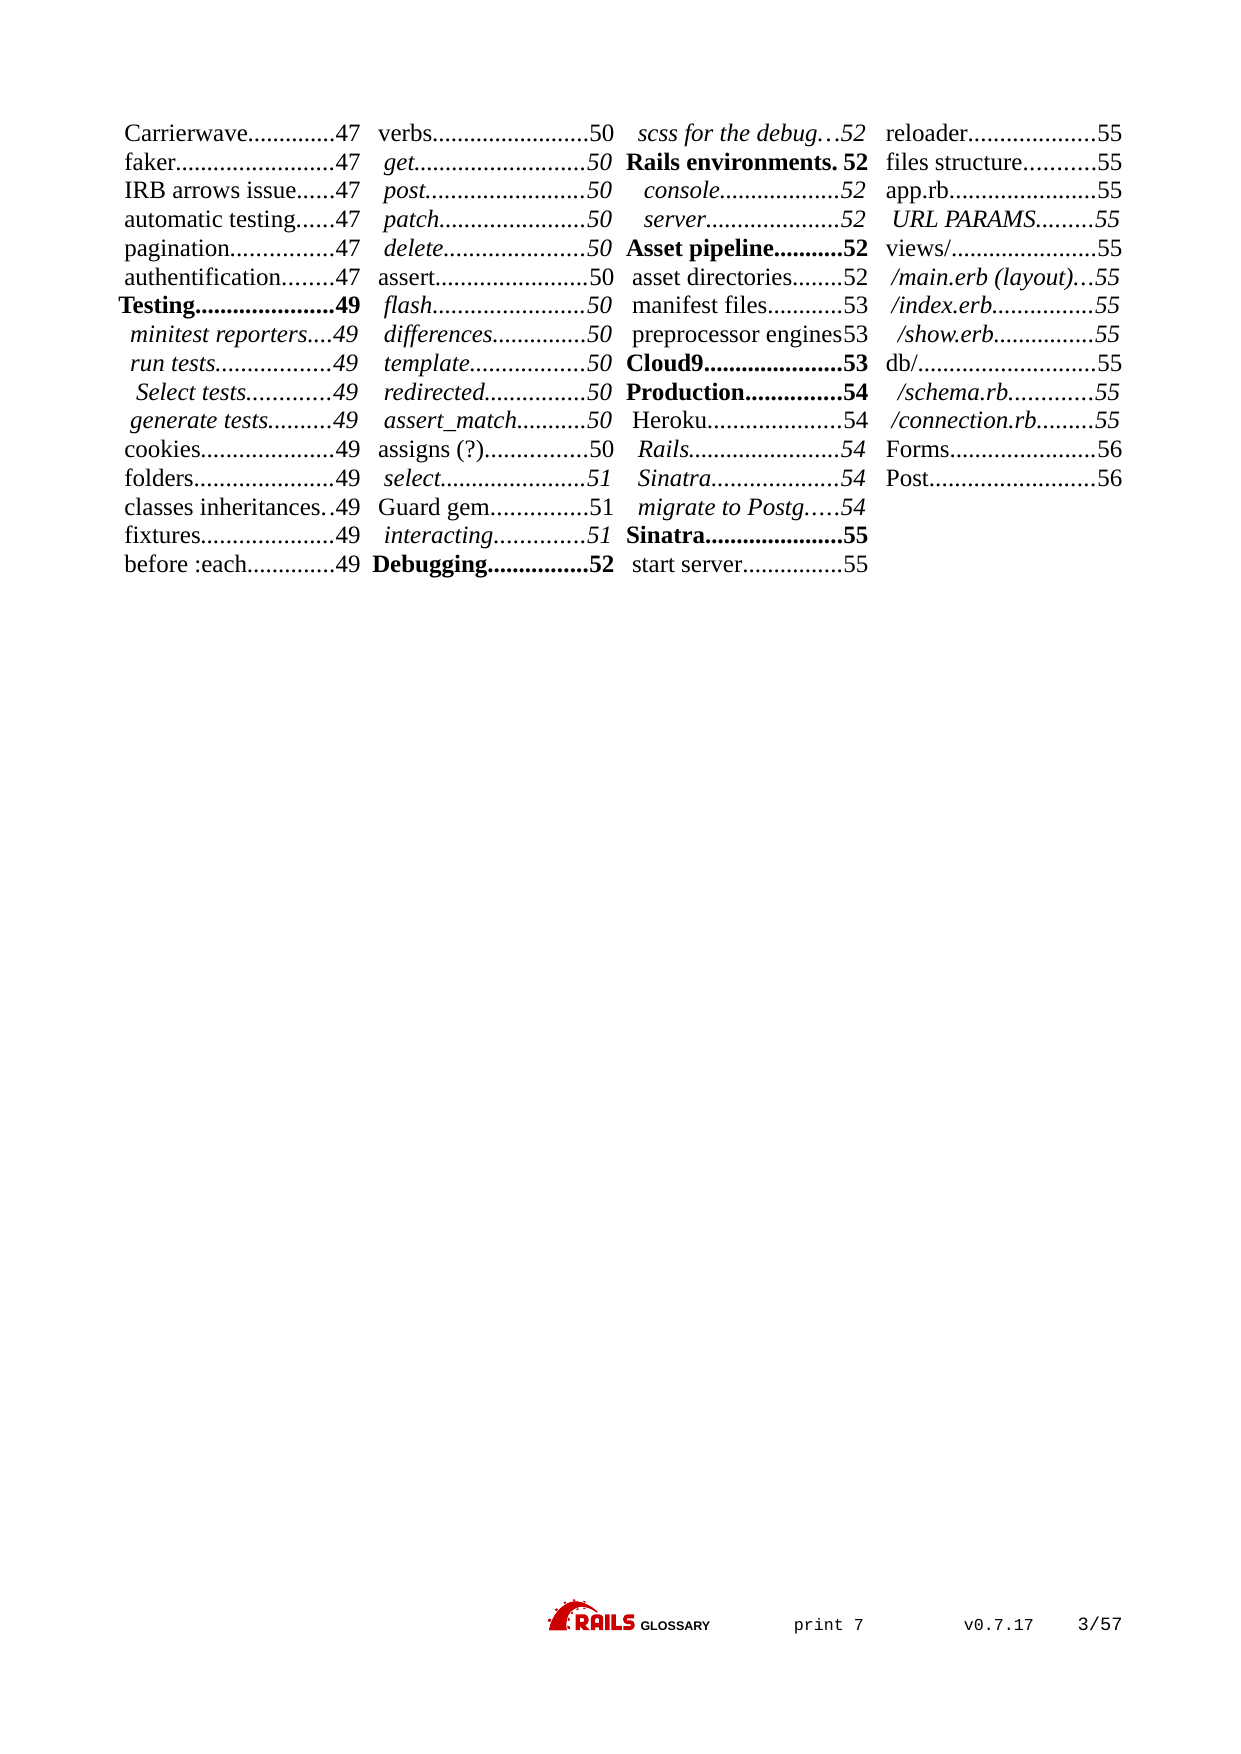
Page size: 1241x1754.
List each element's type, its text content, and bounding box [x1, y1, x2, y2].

text differences 50 [384, 319, 614, 348]
text Select tests 49 [136, 377, 360, 406]
text Post 56 [886, 463, 1122, 492]
text console 52 [643, 176, 868, 204]
text Testing 49 [118, 291, 360, 319]
text migrate to Postg 54 [638, 492, 868, 521]
text start server 55 [632, 549, 868, 578]
text preprocessor engines 53 [632, 319, 868, 348]
text Cloud9 53 [626, 348, 868, 377]
text run tests 49 [130, 348, 360, 377]
text assigns (?) 50 [378, 434, 614, 463]
text flash 50 [384, 291, 614, 319]
text Guard gem 51 [378, 492, 614, 521]
text automatic testing 47 [124, 204, 360, 233]
text authentification 47 [124, 262, 360, 291]
text Carrierwave 47 [124, 118, 360, 147]
text pagination 47 [124, 233, 360, 262]
text reloader 55 [886, 118, 1122, 147]
text files structure 55 [886, 147, 1122, 176]
text Production 54 [626, 377, 868, 406]
text get 50 [384, 147, 614, 176]
text classes inheritances 49 [124, 492, 360, 521]
text /connection.rb 55 [891, 406, 1122, 434]
text delete 50 [384, 233, 614, 262]
text folders 49 [124, 463, 360, 492]
text views/ 55 [886, 233, 1122, 262]
text cookies 49 [124, 434, 360, 463]
text generate tests 49 [130, 406, 360, 434]
text server 52 [643, 204, 868, 233]
text select 51 [384, 463, 614, 492]
text manifest files 53 [632, 291, 868, 319]
text app.rb 55 [886, 176, 1122, 204]
text Asset pipeline 52 [626, 233, 868, 262]
text /main.erb (layout) 55 [891, 262, 1122, 291]
text Forms 56 [886, 434, 1122, 463]
text Sinatra 54 [638, 463, 868, 492]
text IRB arrows issue 47 [124, 176, 360, 204]
text post 50 [384, 176, 614, 204]
text assert 50 [378, 262, 614, 291]
text patch 50 [384, 204, 614, 233]
text Rails 54 [638, 434, 868, 463]
text minitest reporters 49 [130, 319, 360, 348]
text Rails environments 52 [626, 147, 868, 176]
text asset directories 52 [632, 262, 868, 291]
text db/ 55 [886, 348, 1122, 377]
text Sinatra 55 [626, 521, 868, 549]
text /show.erb 55 [891, 319, 1122, 348]
text /index.erb 55 [891, 291, 1122, 319]
text interacting 51 [384, 521, 614, 549]
text /schema.rb 55 [891, 377, 1122, 406]
text before :each 49 [124, 549, 360, 578]
text assert_match 50 [384, 406, 614, 434]
text fixtures 49 [124, 521, 360, 549]
text template 50 [384, 348, 614, 377]
text redirected 50 [384, 377, 614, 406]
text Heroku 54 [632, 406, 868, 434]
text URL PARAMS 55 [891, 204, 1122, 233]
text faker 47 [124, 147, 360, 176]
text Debugging 52 [372, 549, 614, 578]
text scss for the debug 52 [638, 118, 868, 147]
text verbs 50 [378, 118, 614, 147]
